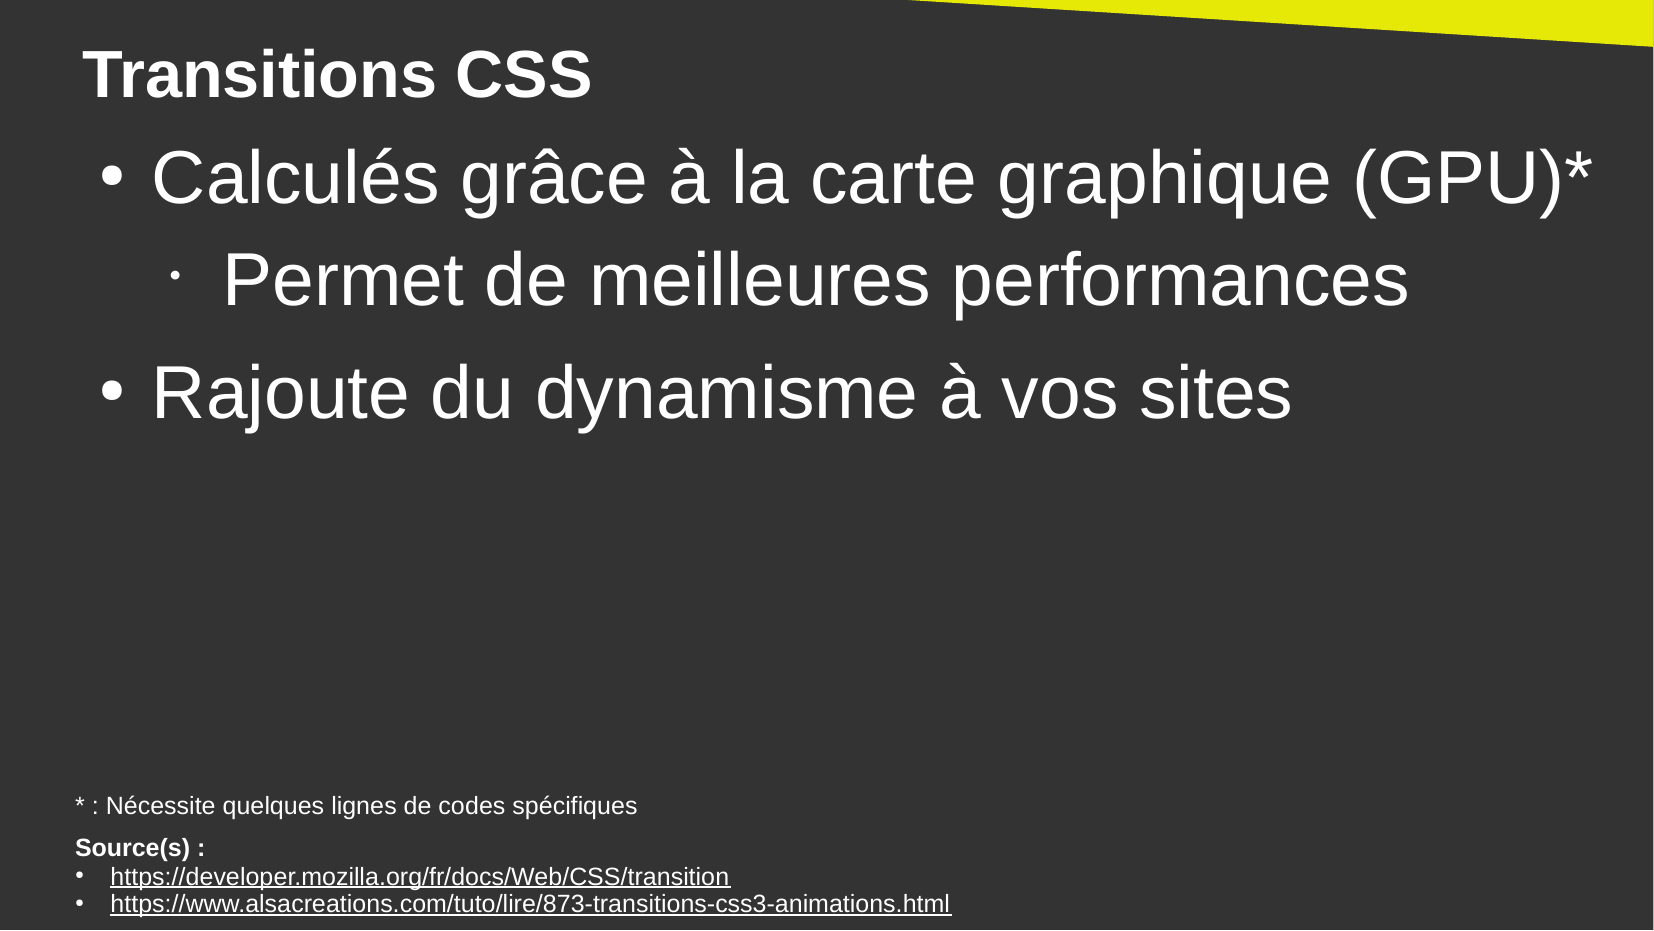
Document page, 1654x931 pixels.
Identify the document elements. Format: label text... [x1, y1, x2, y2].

text_box [908, 0, 1654, 47]
title Transitions CSS [82, 37, 1571, 114]
list Calculés grâce à la carte graphique (GPU)* Permet de meilleures performances Rajoute du dynamisme à vos sites [80, 135, 1620, 520]
text_box Source(s) : https://developer.mozilla.org/fr/docs/Web/CSS/transition https://www.alsacreations.com/tuto/lire/873-transitions-css3-animations.html [60, 827, 1546, 926]
text_box * : Nécessite quelques lignes de codes spécifiques [60, 784, 1546, 827]
